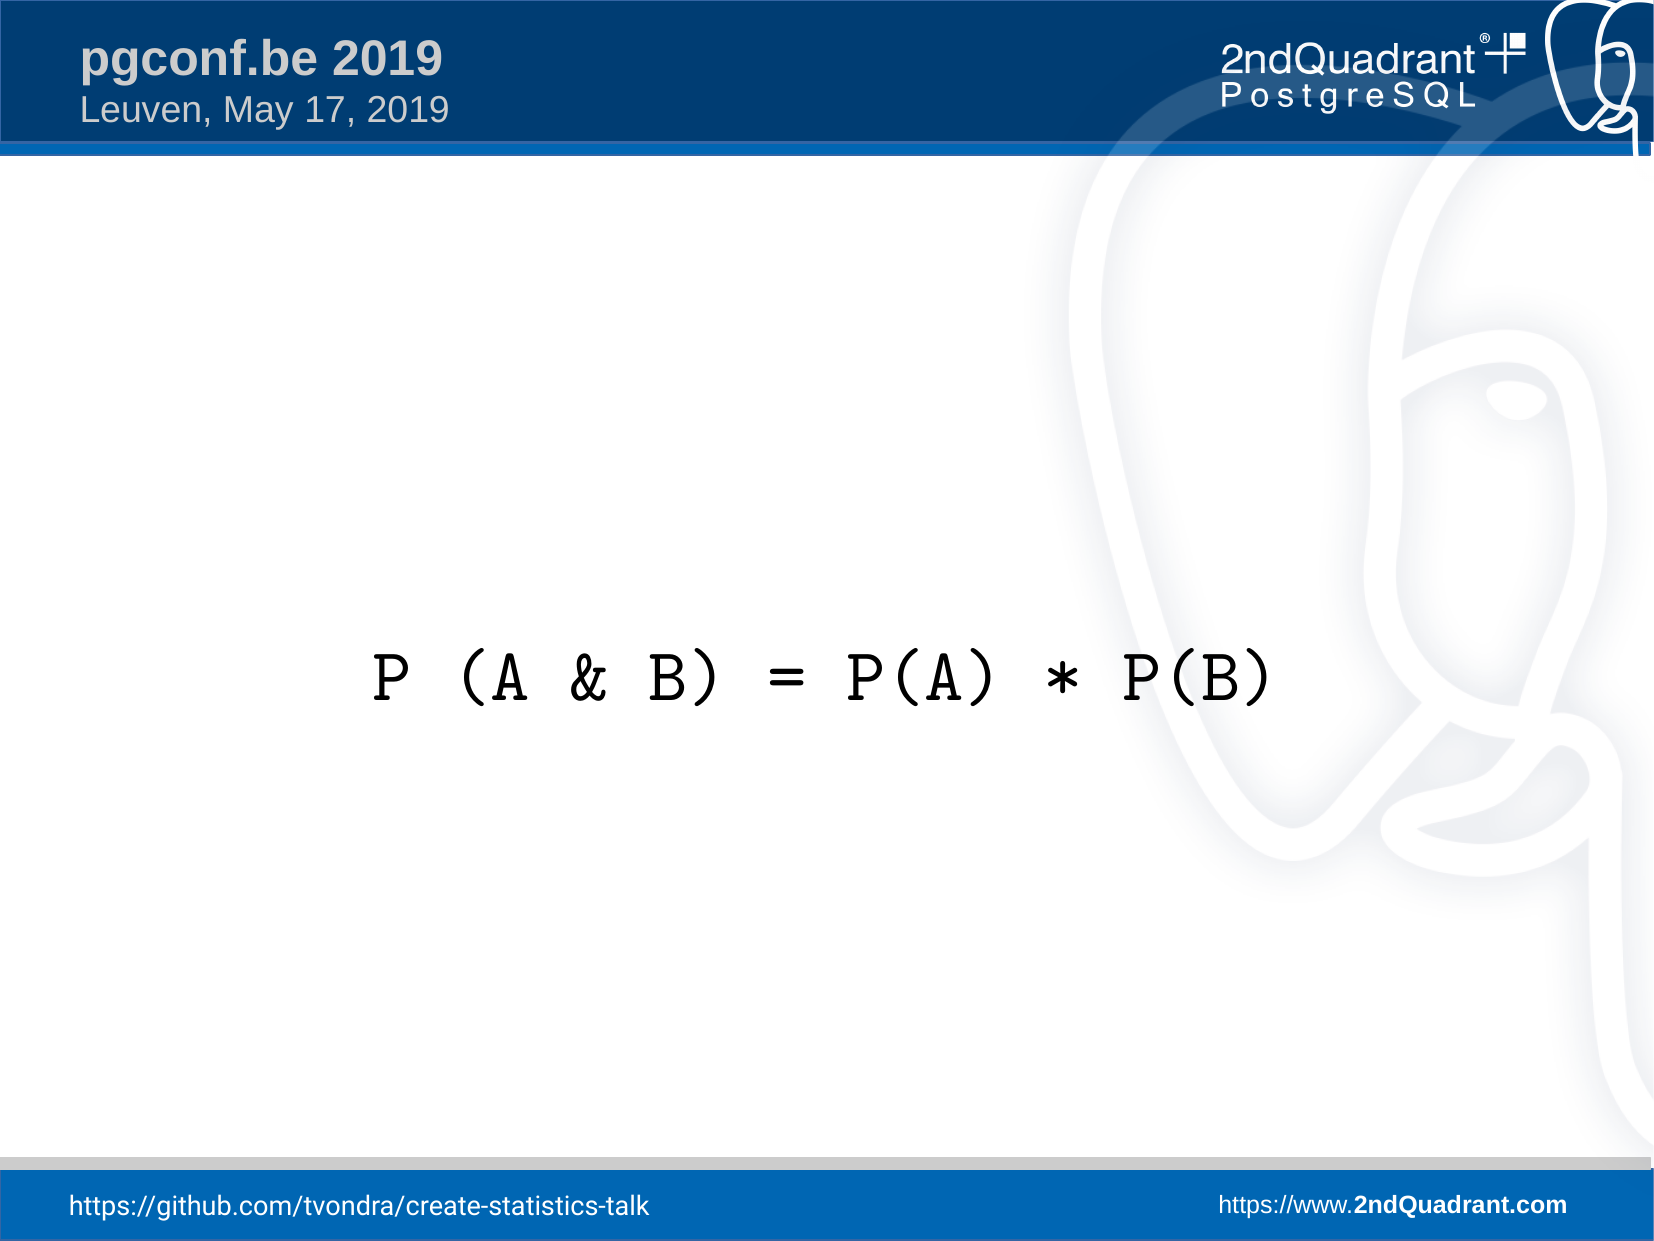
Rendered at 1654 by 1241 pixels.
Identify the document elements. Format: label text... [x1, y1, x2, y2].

picture [632, 0, 1654, 1241]
list P (A & B) = P(A) * P(B) [82, 301, 1571, 1022]
